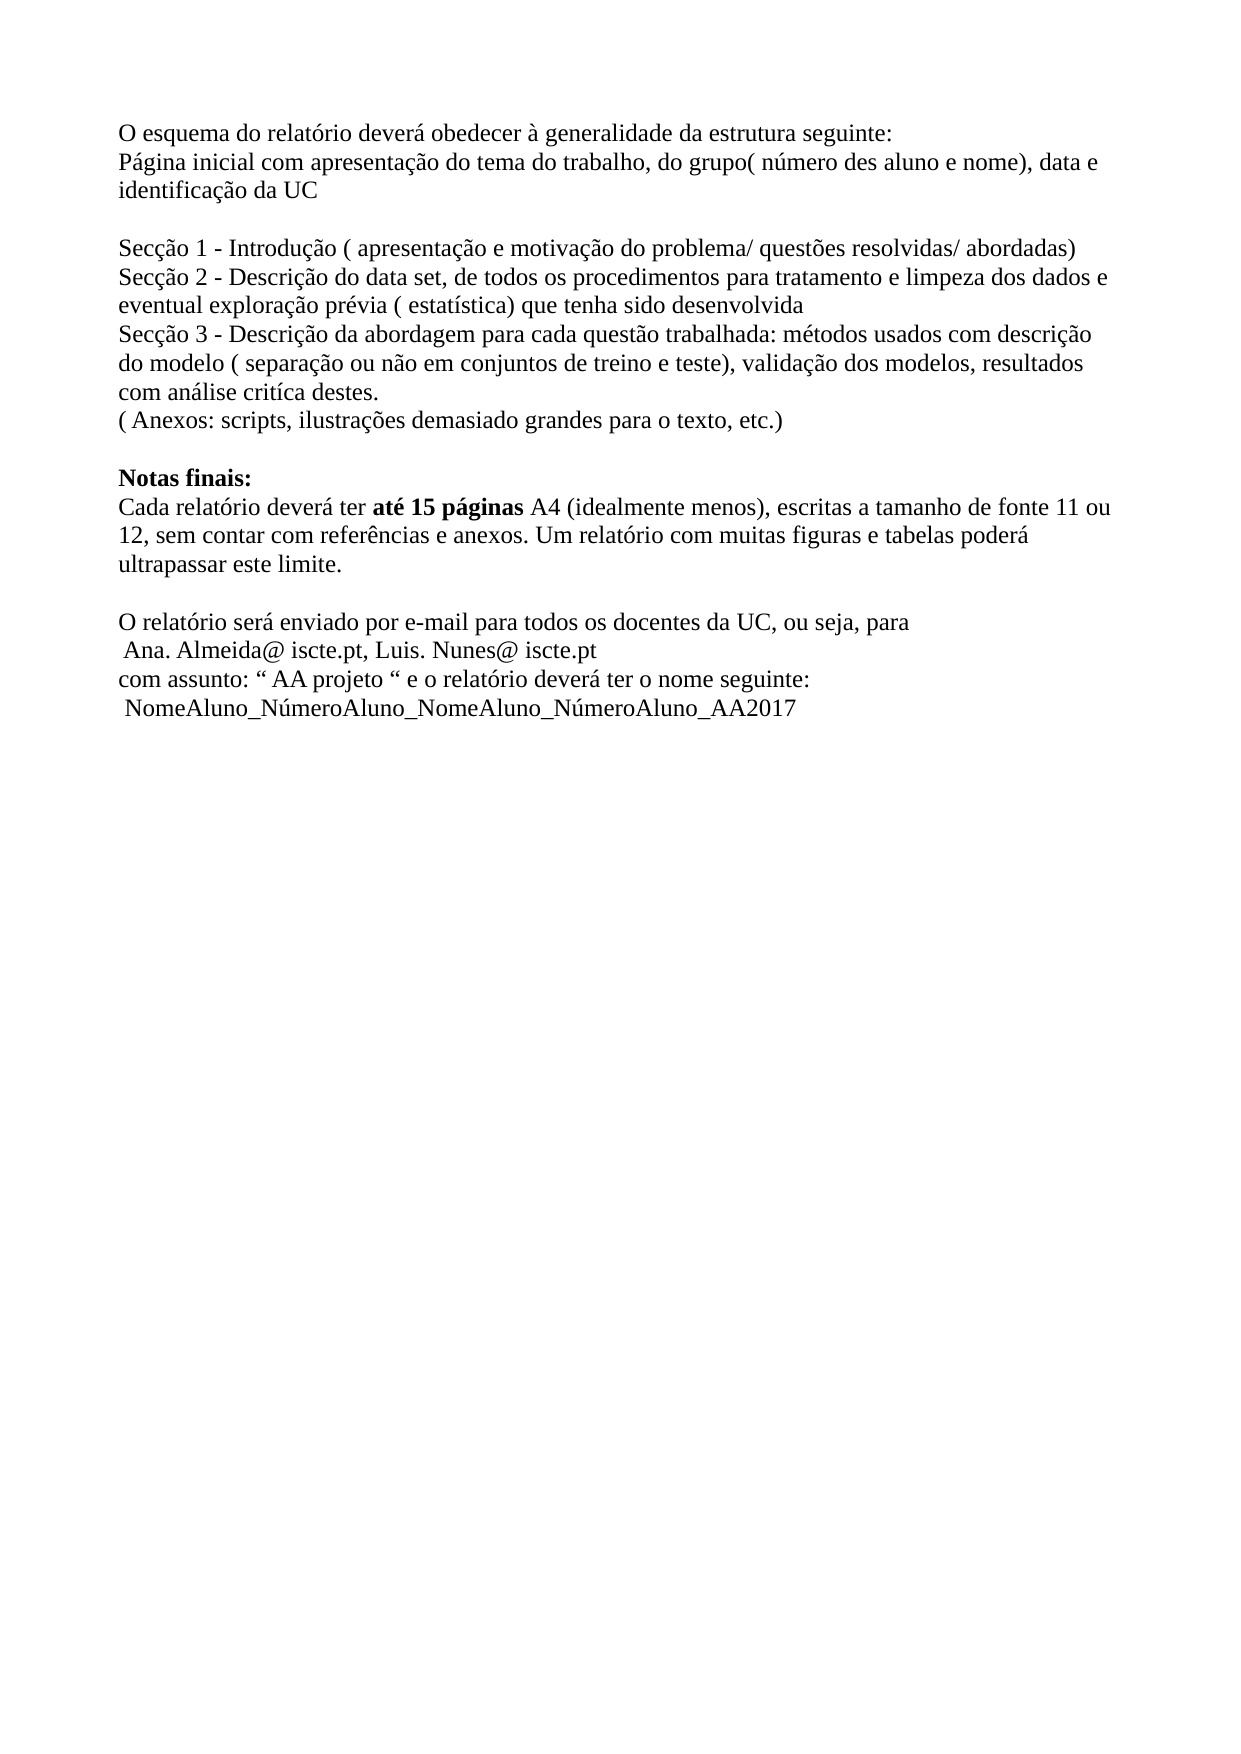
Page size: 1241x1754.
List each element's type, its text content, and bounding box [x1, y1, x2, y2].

text Secção 3 - Descrição da abordagem para cada questão trabalhada: métodos usados com descrição do modelo ( separação ou não em conjuntos de treino e teste), validação dos modelos, resultados com análise critíca destes. [118, 319, 1122, 406]
text NomeAluno_NúmeroAluno_NomeAluno_NúmeroAluno_AA2017 [118, 693, 1122, 722]
text O relatório será enviado por e-mail para todos os docentes da UC, ou seja, para [118, 607, 1122, 636]
text Ana. Almeida@ iscte.pt, Luis. Nunes@ iscte.pt [118, 636, 1122, 664]
text Notas finais: [118, 463, 1122, 492]
text Cada relatório deverá ter até 15 páginas A4 (idealmente menos), escritas a tamanho de fonte 11 ou 12, sem contar com referências e anexos. Um relatório com muitas figuras e tabelas poderá ultrapassar este limite. [118, 492, 1122, 578]
text Página inicial com apresentação do tema do trabalho, do grupo( número des aluno e nome), data e identificação da UC [118, 147, 1122, 204]
text Secção 1 - Introdução ( apresentação e motivação do problema/ questões resolvidas/ abordadas) [118, 233, 1122, 262]
text O esquema do relatório deverá obedecer à generalidade da estrutura seguinte: [118, 118, 1122, 147]
text com assunto: “ AA projeto “ e o relatório deverá ter o nome seguinte: [118, 664, 1122, 693]
text Secção 2 - Descrição do data set, de todos os procedimentos para tratamento e limpeza dos dados e eventual exploração prévia ( estatística) que tenha sido desenvolvida [118, 262, 1122, 319]
text ( Anexos: scripts, ilustrações demasiado grandes para o texto, etc.) [118, 406, 1122, 434]
